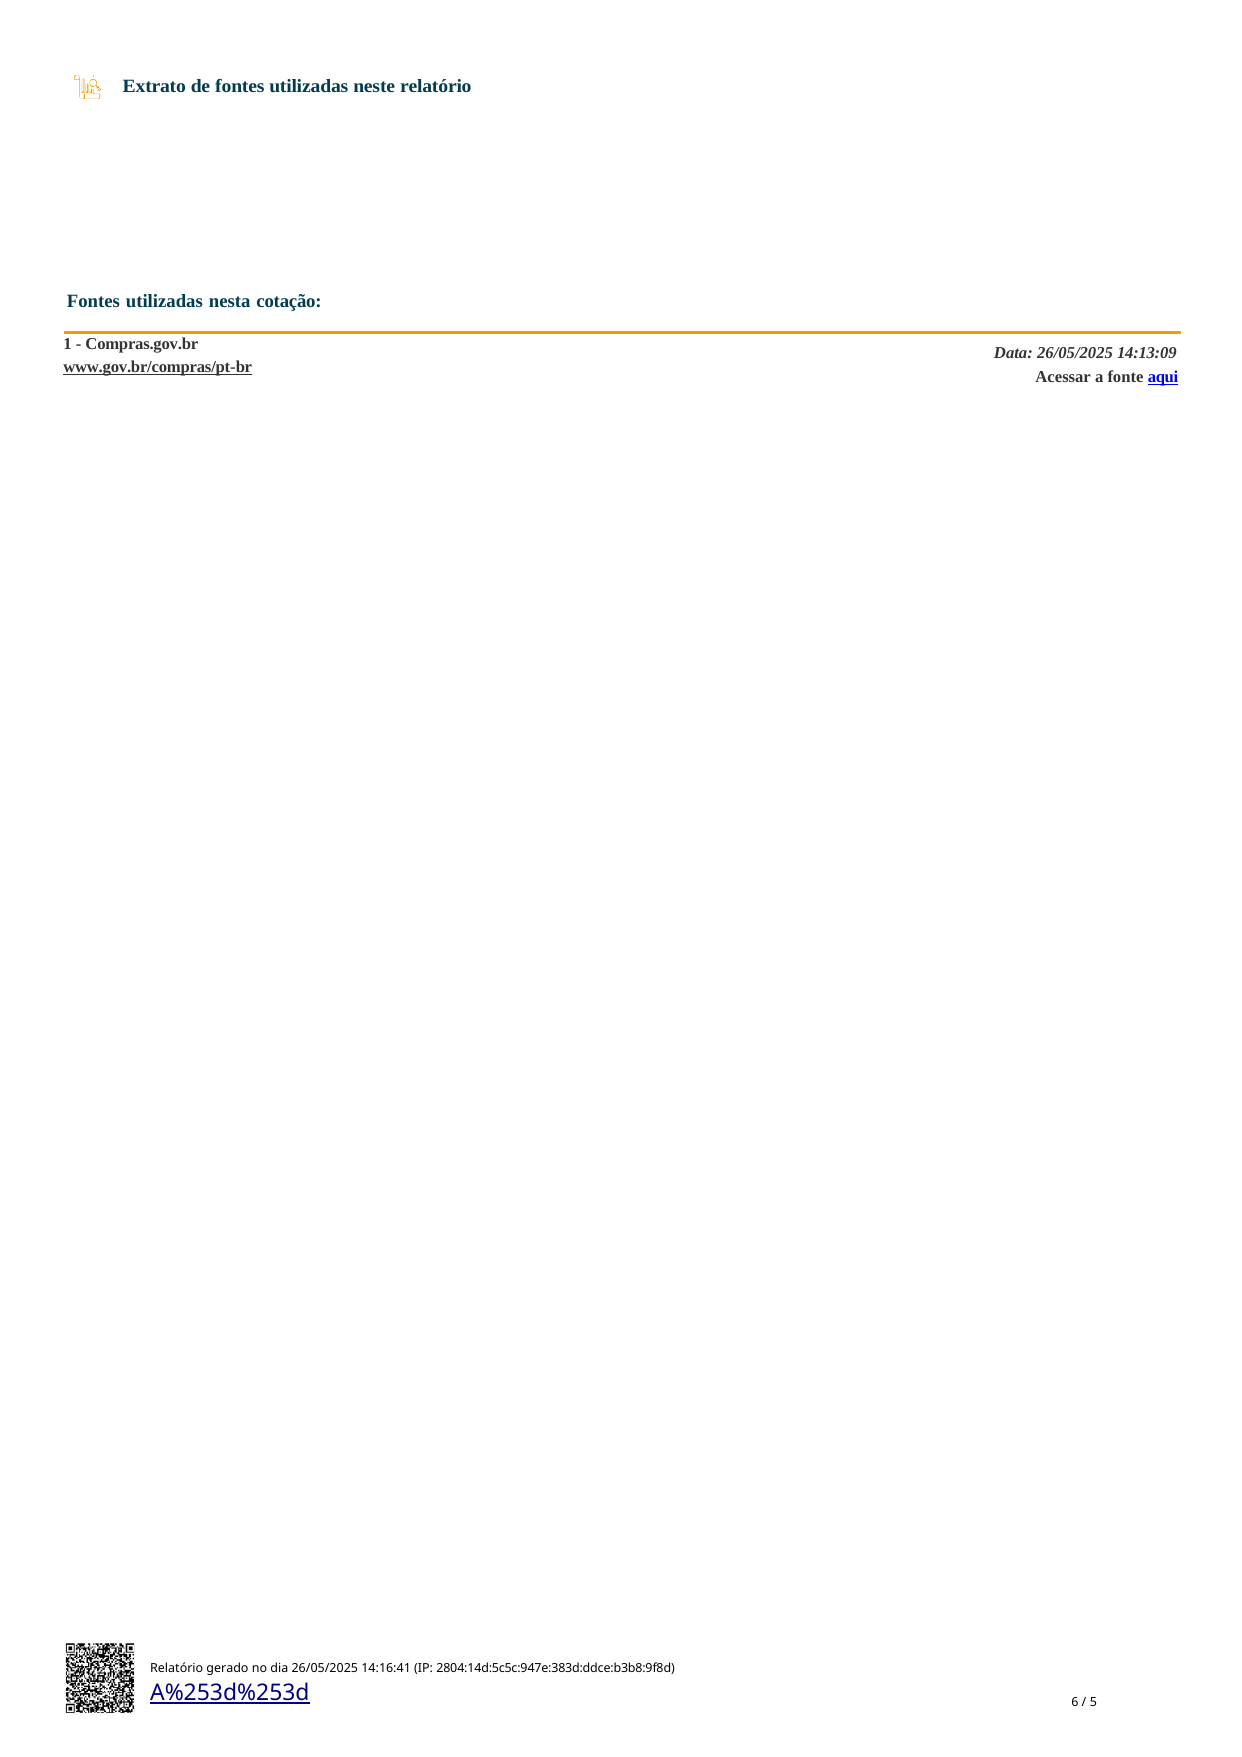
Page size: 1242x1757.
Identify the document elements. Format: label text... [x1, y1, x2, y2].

text www.gov.br/compras/pt-br [63, 357, 254, 376]
text 1 - Compras.gov.br [63, 333, 254, 353]
text Fontes utilizadas nesta cotação: [67, 290, 1183, 312]
text Acessar a fonte aqui [990, 367, 1178, 386]
text ATENÇÃO - O Banco de Preços é uma solução tecnológica que atende aos parâmetros de pesquisa dispostos em Leis vigentes, Instruções Normativas, Acórdãos, Regulamentos, Decretos e Portarias. Sendo assim, por reunir diversas fontes governamentais, complementares e sites de domínio amplo, o sistema não é considerado uma fonte e, sim, um meio para que as pesquisas sejam realizadas de forma segura, ágil e eficaz. [81, 129, 1155, 220]
text Extrato de fontes utilizadas neste relatório [122, 75, 1183, 97]
text Data: 26/05/2025 14:13:09 [990, 343, 1178, 362]
